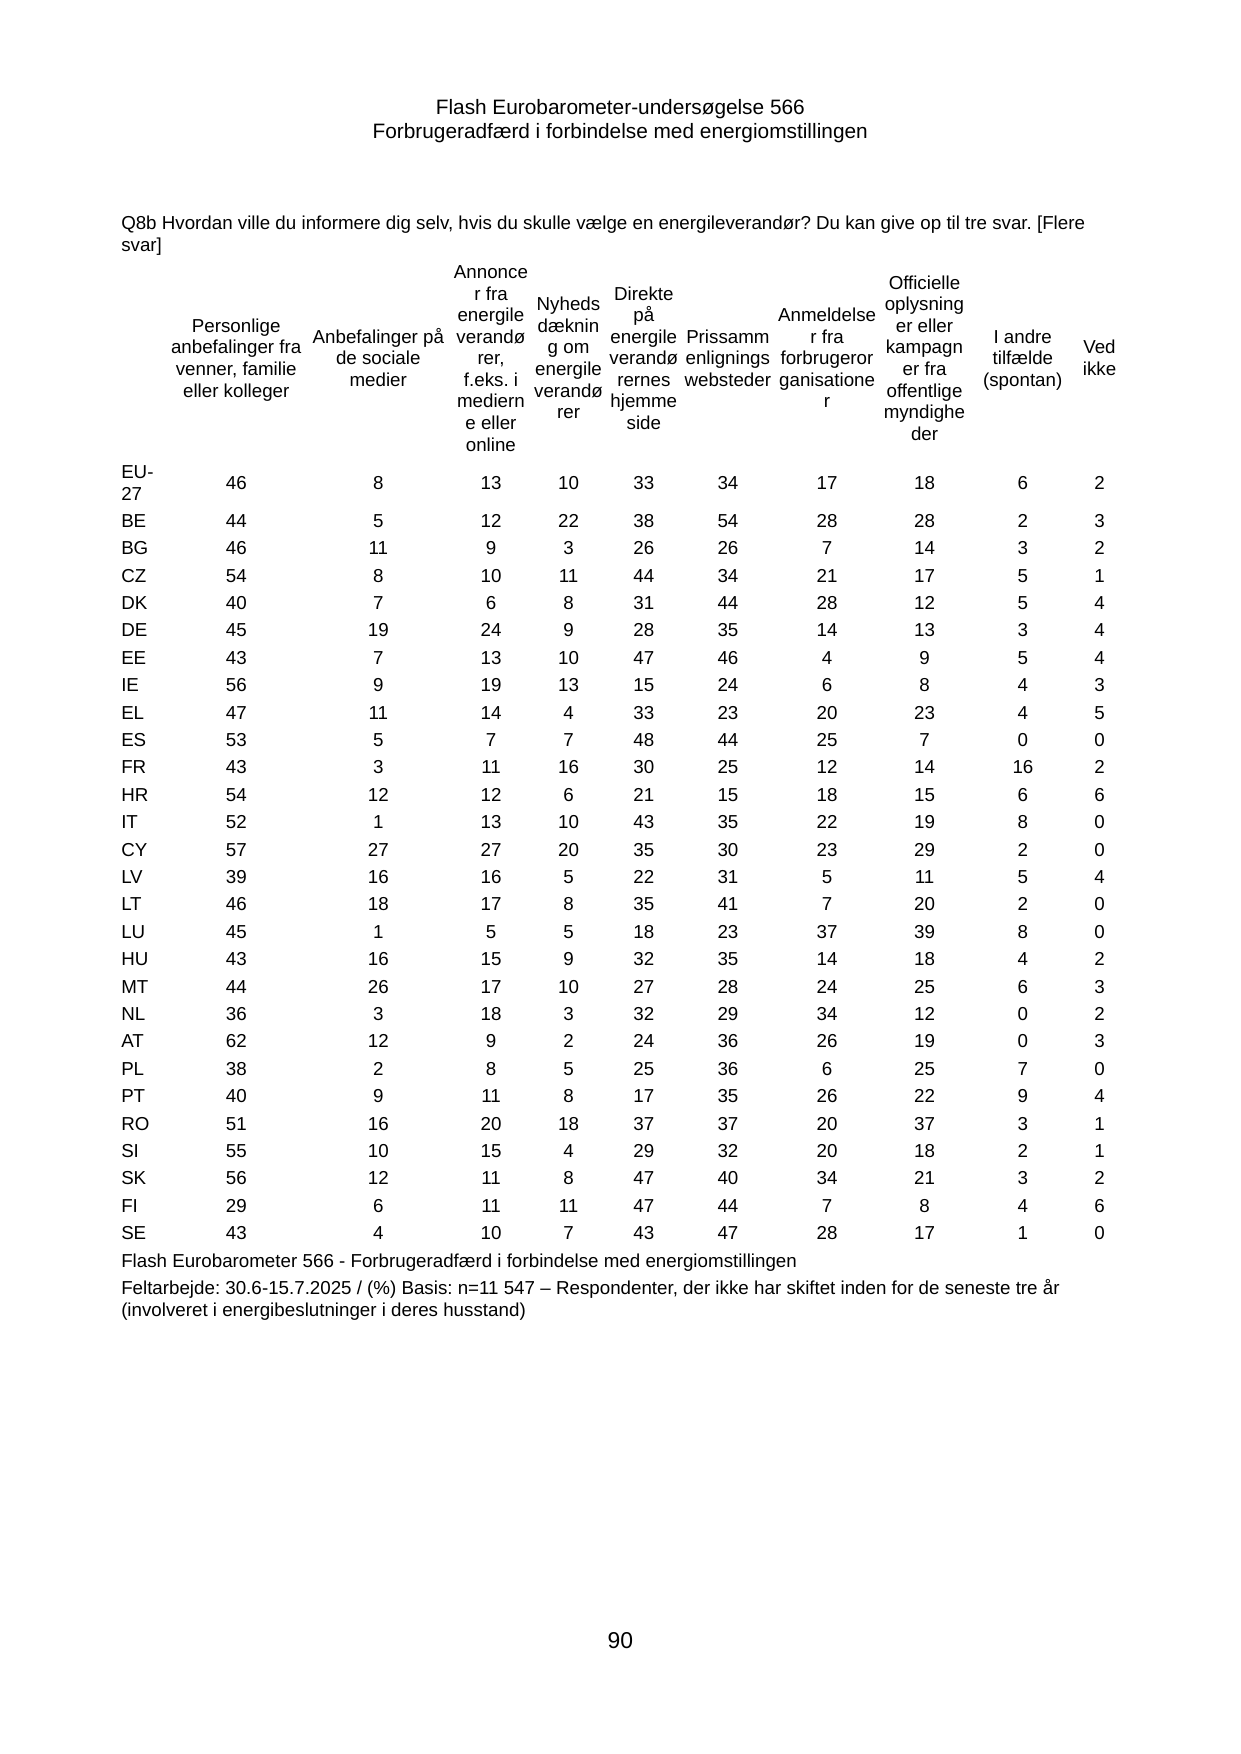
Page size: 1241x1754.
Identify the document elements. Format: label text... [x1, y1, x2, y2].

table_cell NL [118, 1000, 167, 1027]
table_cell SK [118, 1164, 167, 1192]
table_cell 7 [305, 644, 451, 671]
table_cell 8 [880, 671, 969, 698]
table_cell 44 [606, 562, 681, 589]
table_cell 23 [774, 836, 880, 863]
table_cell 1 [305, 808, 451, 836]
table_cell 17 [606, 1082, 681, 1109]
table_cell DK [118, 589, 167, 616]
table_cell 31 [681, 863, 774, 890]
table_cell 3 [969, 616, 1076, 644]
table_cell 26 [606, 534, 681, 562]
table_cell 12 [774, 753, 880, 781]
table_cell 1 [1076, 1110, 1122, 1137]
table_cell 5 [531, 863, 606, 890]
table_cell 29 [167, 1192, 305, 1219]
table_cell 39 [880, 918, 969, 945]
table_cell 18 [880, 1137, 969, 1164]
table_cell 44 [681, 1192, 774, 1219]
table_cell 0 [969, 1000, 1076, 1027]
table_cell 1 [1076, 1137, 1122, 1164]
table_cell 36 [167, 1000, 305, 1027]
table_cell 0 [1076, 726, 1122, 753]
table_cell 11 [305, 534, 451, 562]
table_cell 8 [969, 808, 1076, 836]
table_cell 0 [1076, 836, 1122, 863]
table_cell 4 [1076, 589, 1122, 616]
table_cell IE [118, 671, 167, 698]
table_cell 4 [969, 945, 1076, 972]
table_cell 14 [880, 534, 969, 562]
table_cell 45 [167, 918, 305, 945]
table_cell 8 [531, 890, 606, 918]
table_cell 3 [1076, 1027, 1122, 1055]
table_cell 12 [305, 1027, 451, 1055]
table_cell 16 [531, 753, 606, 781]
table_cell 26 [681, 534, 774, 562]
table_cell 2 [531, 1027, 606, 1055]
table_cell 11 [531, 1192, 606, 1219]
table_cell 11 [880, 863, 969, 890]
table_cell 2 [969, 507, 1076, 534]
table_cell 27 [451, 836, 531, 863]
table_cell 12 [451, 507, 531, 534]
table_cell 20 [451, 1110, 531, 1137]
table_cell 55 [167, 1137, 305, 1164]
table_cell 10 [305, 1137, 451, 1164]
table_cell 44 [681, 726, 774, 753]
table_cell 34 [681, 458, 774, 507]
table_cell 9 [451, 1027, 531, 1055]
table_cell 4 [1076, 1082, 1122, 1109]
table_cell 39 [167, 863, 305, 890]
table_cell 35 [681, 945, 774, 972]
table_cell 28 [880, 507, 969, 534]
table_cell 7 [531, 1219, 606, 1246]
table_cell 19 [880, 808, 969, 836]
table_cell 8 [969, 918, 1076, 945]
table_cell Officielle oplysninger eller kampagner fra offentlige myndigheder [880, 258, 969, 458]
table_cell 40 [167, 589, 305, 616]
table_cell Annoncer fra energileverandører, f.eks. i medierne eller online [451, 258, 531, 458]
table_cell 10 [531, 458, 606, 507]
table_cell 7 [531, 726, 606, 753]
table_cell 30 [681, 836, 774, 863]
table_cell 27 [305, 836, 451, 863]
table_cell 9 [531, 945, 606, 972]
table_cell 3 [969, 1164, 1076, 1192]
table_cell 16 [451, 863, 531, 890]
table_cell 4 [305, 1219, 451, 1246]
table_cell 35 [681, 1082, 774, 1109]
table_cell Personlige anbefalinger fra venner, familie eller kolleger [167, 258, 305, 458]
table_cell 43 [167, 1219, 305, 1246]
table_cell 4 [969, 671, 1076, 698]
table_cell 20 [880, 890, 969, 918]
table_cell 28 [606, 616, 681, 644]
table_cell 8 [451, 1055, 531, 1082]
table_cell 36 [681, 1027, 774, 1055]
table_cell 2 [305, 1055, 451, 1082]
table_cell 4 [1076, 863, 1122, 890]
table_cell 46 [167, 890, 305, 918]
table_cell 32 [606, 1000, 681, 1027]
table_cell 13 [451, 458, 531, 507]
table_cell 56 [167, 671, 305, 698]
table_cell 9 [305, 1082, 451, 1109]
table_cell 43 [167, 945, 305, 972]
table_cell 14 [451, 699, 531, 726]
table_cell 18 [451, 1000, 531, 1027]
table_cell FI [118, 1192, 167, 1219]
table_cell 13 [531, 671, 606, 698]
table_cell 45 [167, 616, 305, 644]
table_cell 35 [681, 808, 774, 836]
table_cell 23 [880, 699, 969, 726]
table_cell 22 [606, 863, 681, 890]
table_cell 2 [1076, 753, 1122, 781]
table_cell 29 [880, 836, 969, 863]
table_cell 3 [969, 1110, 1076, 1137]
table_cell HU [118, 945, 167, 972]
table_cell 38 [606, 507, 681, 534]
table_cell 18 [606, 918, 681, 945]
table_cell 40 [681, 1164, 774, 1192]
table_cell EE [118, 644, 167, 671]
table_cell ES [118, 726, 167, 753]
table_cell 35 [606, 890, 681, 918]
table_cell MT [118, 973, 167, 1000]
table_cell 41 [681, 890, 774, 918]
table_cell 28 [774, 1219, 880, 1246]
table_cell 0 [1076, 1055, 1122, 1082]
table_cell 20 [531, 836, 606, 863]
table_cell 3 [531, 534, 606, 562]
table_cell 13 [880, 616, 969, 644]
table_cell Prissammenligningswebsteder [681, 258, 774, 458]
table_cell 10 [531, 644, 606, 671]
table_cell 4 [969, 1192, 1076, 1219]
table_cell 51 [167, 1110, 305, 1137]
table_cell 26 [774, 1082, 880, 1109]
table_cell 22 [774, 808, 880, 836]
table_cell LT [118, 890, 167, 918]
table_cell 43 [606, 1219, 681, 1246]
table_cell 5 [969, 863, 1076, 890]
table_cell 25 [880, 973, 969, 1000]
table_cell Anbefalinger på de sociale medier [305, 258, 451, 458]
table_cell 26 [305, 973, 451, 1000]
table_cell 0 [969, 726, 1076, 753]
table_cell 14 [774, 945, 880, 972]
table_cell 8 [305, 458, 451, 507]
table_cell 11 [451, 1164, 531, 1192]
table_cell 3 [1076, 507, 1122, 534]
table_cell 27 [606, 973, 681, 1000]
table_cell 11 [451, 1192, 531, 1219]
table_cell 52 [167, 808, 305, 836]
table_cell 2 [969, 890, 1076, 918]
table_cell 18 [531, 1110, 606, 1137]
table_cell 34 [774, 1164, 880, 1192]
table_cell 10 [451, 562, 531, 589]
table_cell 33 [606, 458, 681, 507]
table_cell FR [118, 753, 167, 781]
table_cell I andre tilfælde (spontan) [969, 258, 1076, 458]
table_cell 17 [880, 562, 969, 589]
table_cell 8 [305, 562, 451, 589]
table_cell 6 [1076, 1192, 1122, 1219]
table_cell 6 [969, 458, 1076, 507]
table_cell 15 [451, 1137, 531, 1164]
table_cell EL [118, 699, 167, 726]
table_cell 16 [969, 753, 1076, 781]
table_cell 17 [880, 1219, 969, 1246]
table_cell PT [118, 1082, 167, 1109]
table_cell 0 [1076, 1219, 1122, 1246]
table_cell 46 [167, 458, 305, 507]
table_cell 53 [167, 726, 305, 753]
table_cell 5 [531, 1055, 606, 1082]
table_cell 4 [969, 699, 1076, 726]
table_cell EU-27 [118, 458, 167, 507]
table_header Q8b Hvordan ville du informere dig selv, hvis du skulle vælge en energileverandør? Du kan give op til tre svar. [Flere svar] [118, 209, 1122, 258]
table_cell 15 [606, 671, 681, 698]
table_cell Ved ikke [1076, 258, 1122, 458]
table_cell 8 [531, 1164, 606, 1192]
table_cell CY [118, 836, 167, 863]
table_cell 5 [451, 918, 531, 945]
table_cell 44 [681, 589, 774, 616]
table_cell 56 [167, 1164, 305, 1192]
table_cell 16 [305, 863, 451, 890]
table_cell 29 [606, 1137, 681, 1164]
table_cell 2 [1076, 534, 1122, 562]
table_cell RO [118, 1110, 167, 1137]
table_cell 12 [451, 781, 531, 808]
table_cell 10 [531, 973, 606, 1000]
table_cell 35 [606, 836, 681, 863]
table_cell 43 [606, 808, 681, 836]
table_cell 5 [305, 507, 451, 534]
table_cell 3 [305, 1000, 451, 1027]
table_cell LV [118, 863, 167, 890]
table_cell 11 [451, 753, 531, 781]
table_cell 5 [969, 589, 1076, 616]
table_cell 2 [1076, 1000, 1122, 1027]
table_cell 6 [305, 1192, 451, 1219]
table_cell 15 [681, 781, 774, 808]
table_cell 46 [167, 534, 305, 562]
table_cell 7 [880, 726, 969, 753]
table_cell 25 [774, 726, 880, 753]
table_cell 5 [969, 644, 1076, 671]
table_cell 28 [774, 507, 880, 534]
table_cell 62 [167, 1027, 305, 1055]
table_cell 20 [774, 1110, 880, 1137]
table_cell 30 [606, 753, 681, 781]
table_cell 24 [451, 616, 531, 644]
table_cell Feltarbejde: 30.6-15.7.2025 / (%) Basis: n=11 547 – Respondenter, der ikke har skiftet inden for de seneste tre år (involveret i energibeslutninger i deres husstand) [118, 1274, 1122, 1323]
table_cell AT [118, 1027, 167, 1055]
table_cell 35 [681, 616, 774, 644]
table_cell 6 [1076, 781, 1122, 808]
table_cell 5 [531, 918, 606, 945]
table_cell 24 [681, 671, 774, 698]
table_cell 24 [606, 1027, 681, 1055]
table_cell PL [118, 1055, 167, 1082]
table_cell 37 [606, 1110, 681, 1137]
table_cell SI [118, 1137, 167, 1164]
table_cell 19 [880, 1027, 969, 1055]
table_cell 12 [305, 1164, 451, 1192]
table_cell 0 [969, 1027, 1076, 1055]
table_cell Anmeldelser fra forbrugerorganisationer [774, 258, 880, 458]
table_cell 12 [880, 589, 969, 616]
table_cell 6 [969, 973, 1076, 1000]
table_cell 37 [880, 1110, 969, 1137]
table_cell 26 [774, 1027, 880, 1055]
table_cell 4 [1076, 644, 1122, 671]
table_cell 43 [167, 753, 305, 781]
table_cell 12 [880, 1000, 969, 1027]
table_cell 25 [606, 1055, 681, 1082]
table_cell 6 [969, 781, 1076, 808]
table_cell 43 [167, 644, 305, 671]
table_cell 25 [681, 753, 774, 781]
table_cell 25 [880, 1055, 969, 1082]
table_cell 54 [167, 562, 305, 589]
table_cell 15 [880, 781, 969, 808]
table_cell 8 [531, 589, 606, 616]
table_cell 5 [305, 726, 451, 753]
table_cell LU [118, 918, 167, 945]
table_cell 14 [774, 616, 880, 644]
table_cell 16 [305, 1110, 451, 1137]
table_cell CZ [118, 562, 167, 589]
table_cell Flash Eurobarometer 566 - Forbrugeradfærd i forbindelse med energiomstillingen [118, 1246, 1122, 1274]
table_cell 22 [531, 507, 606, 534]
table_cell 9 [451, 534, 531, 562]
table_cell 6 [774, 671, 880, 698]
table_cell 20 [774, 699, 880, 726]
table_cell 8 [531, 1082, 606, 1109]
table_cell 7 [774, 890, 880, 918]
table_cell 10 [451, 1219, 531, 1246]
table_cell 40 [167, 1082, 305, 1109]
table_cell 1 [1076, 562, 1122, 589]
table_cell 24 [774, 973, 880, 1000]
table_cell 4 [531, 1137, 606, 1164]
table_cell 31 [606, 589, 681, 616]
table_cell 32 [606, 945, 681, 972]
table_cell 3 [531, 1000, 606, 1027]
table_cell 17 [451, 890, 531, 918]
table_cell 54 [167, 781, 305, 808]
table_cell 11 [531, 562, 606, 589]
table_cell 37 [774, 918, 880, 945]
table_cell HR [118, 781, 167, 808]
table_cell 11 [451, 1082, 531, 1109]
table_cell 0 [1076, 890, 1122, 918]
table_cell 32 [681, 1137, 774, 1164]
table_cell 17 [774, 458, 880, 507]
table_cell 13 [451, 808, 531, 836]
table_cell 36 [681, 1055, 774, 1082]
table_cell 9 [880, 644, 969, 671]
table_cell 44 [167, 973, 305, 1000]
table_cell 22 [880, 1082, 969, 1109]
table_cell 18 [774, 781, 880, 808]
table_cell 28 [681, 973, 774, 1000]
table_cell 46 [681, 644, 774, 671]
table_cell 7 [774, 1192, 880, 1219]
table_cell 7 [451, 726, 531, 753]
table_cell 21 [606, 781, 681, 808]
table_cell 47 [167, 699, 305, 726]
table_cell 15 [451, 945, 531, 972]
table_cell [118, 258, 167, 458]
table_cell 17 [451, 973, 531, 1000]
table_cell 6 [531, 781, 606, 808]
table_cell DE [118, 616, 167, 644]
table_cell 10 [531, 808, 606, 836]
table_cell 57 [167, 836, 305, 863]
table_cell 28 [774, 589, 880, 616]
table_cell 7 [774, 534, 880, 562]
table_cell 2 [1076, 458, 1122, 507]
table_cell 47 [681, 1219, 774, 1246]
table_cell 34 [774, 1000, 880, 1027]
table_cell 4 [531, 699, 606, 726]
table_cell 8 [880, 1192, 969, 1219]
table_cell 3 [1076, 973, 1122, 1000]
table_cell 21 [774, 562, 880, 589]
table_cell 1 [969, 1219, 1076, 1246]
table_cell 7 [969, 1055, 1076, 1082]
table_cell 6 [451, 589, 531, 616]
table_cell 3 [305, 753, 451, 781]
table_cell 21 [880, 1164, 969, 1192]
table_cell 3 [1076, 671, 1122, 698]
table_cell 34 [681, 562, 774, 589]
table_cell 47 [606, 1192, 681, 1219]
table_cell 33 [606, 699, 681, 726]
table_cell 2 [1076, 1164, 1122, 1192]
table_cell 5 [1076, 699, 1122, 726]
table_cell 13 [451, 644, 531, 671]
table_cell IT [118, 808, 167, 836]
table_cell 19 [451, 671, 531, 698]
table_cell 5 [969, 562, 1076, 589]
table_cell 29 [681, 1000, 774, 1027]
table_cell 7 [305, 589, 451, 616]
table_cell 9 [969, 1082, 1076, 1109]
table_cell BE [118, 507, 167, 534]
table_cell 0 [1076, 918, 1122, 945]
table_cell 5 [774, 863, 880, 890]
table_cell 11 [305, 699, 451, 726]
table_cell 12 [305, 781, 451, 808]
table_cell 2 [1076, 945, 1122, 972]
table_cell Direkte på energileverandørernes hjemmeside [606, 258, 681, 458]
table_cell 18 [880, 458, 969, 507]
table_cell SE [118, 1219, 167, 1246]
table_cell 4 [1076, 616, 1122, 644]
table_cell 48 [606, 726, 681, 753]
table_cell 1 [305, 918, 451, 945]
table_cell 38 [167, 1055, 305, 1082]
table_cell 6 [774, 1055, 880, 1082]
table_cell 44 [167, 507, 305, 534]
table_cell BG [118, 534, 167, 562]
table_cell 18 [880, 945, 969, 972]
table_cell 47 [606, 1164, 681, 1192]
table_cell 47 [606, 644, 681, 671]
table_cell 19 [305, 616, 451, 644]
table_cell 16 [305, 945, 451, 972]
table_cell 2 [969, 1137, 1076, 1164]
table_cell Nyhedsdækning om energileverandører [531, 258, 606, 458]
table_cell 3 [969, 534, 1076, 562]
table_cell 54 [681, 507, 774, 534]
table_cell 4 [774, 644, 880, 671]
table_cell 23 [681, 699, 774, 726]
table_cell 9 [305, 671, 451, 698]
table_cell 14 [880, 753, 969, 781]
table_cell 20 [774, 1137, 880, 1164]
table_cell 9 [531, 616, 606, 644]
table_cell 0 [1076, 808, 1122, 836]
table_cell 37 [681, 1110, 774, 1137]
table_cell 23 [681, 918, 774, 945]
table_cell 2 [969, 836, 1076, 863]
table_cell 18 [305, 890, 451, 918]
